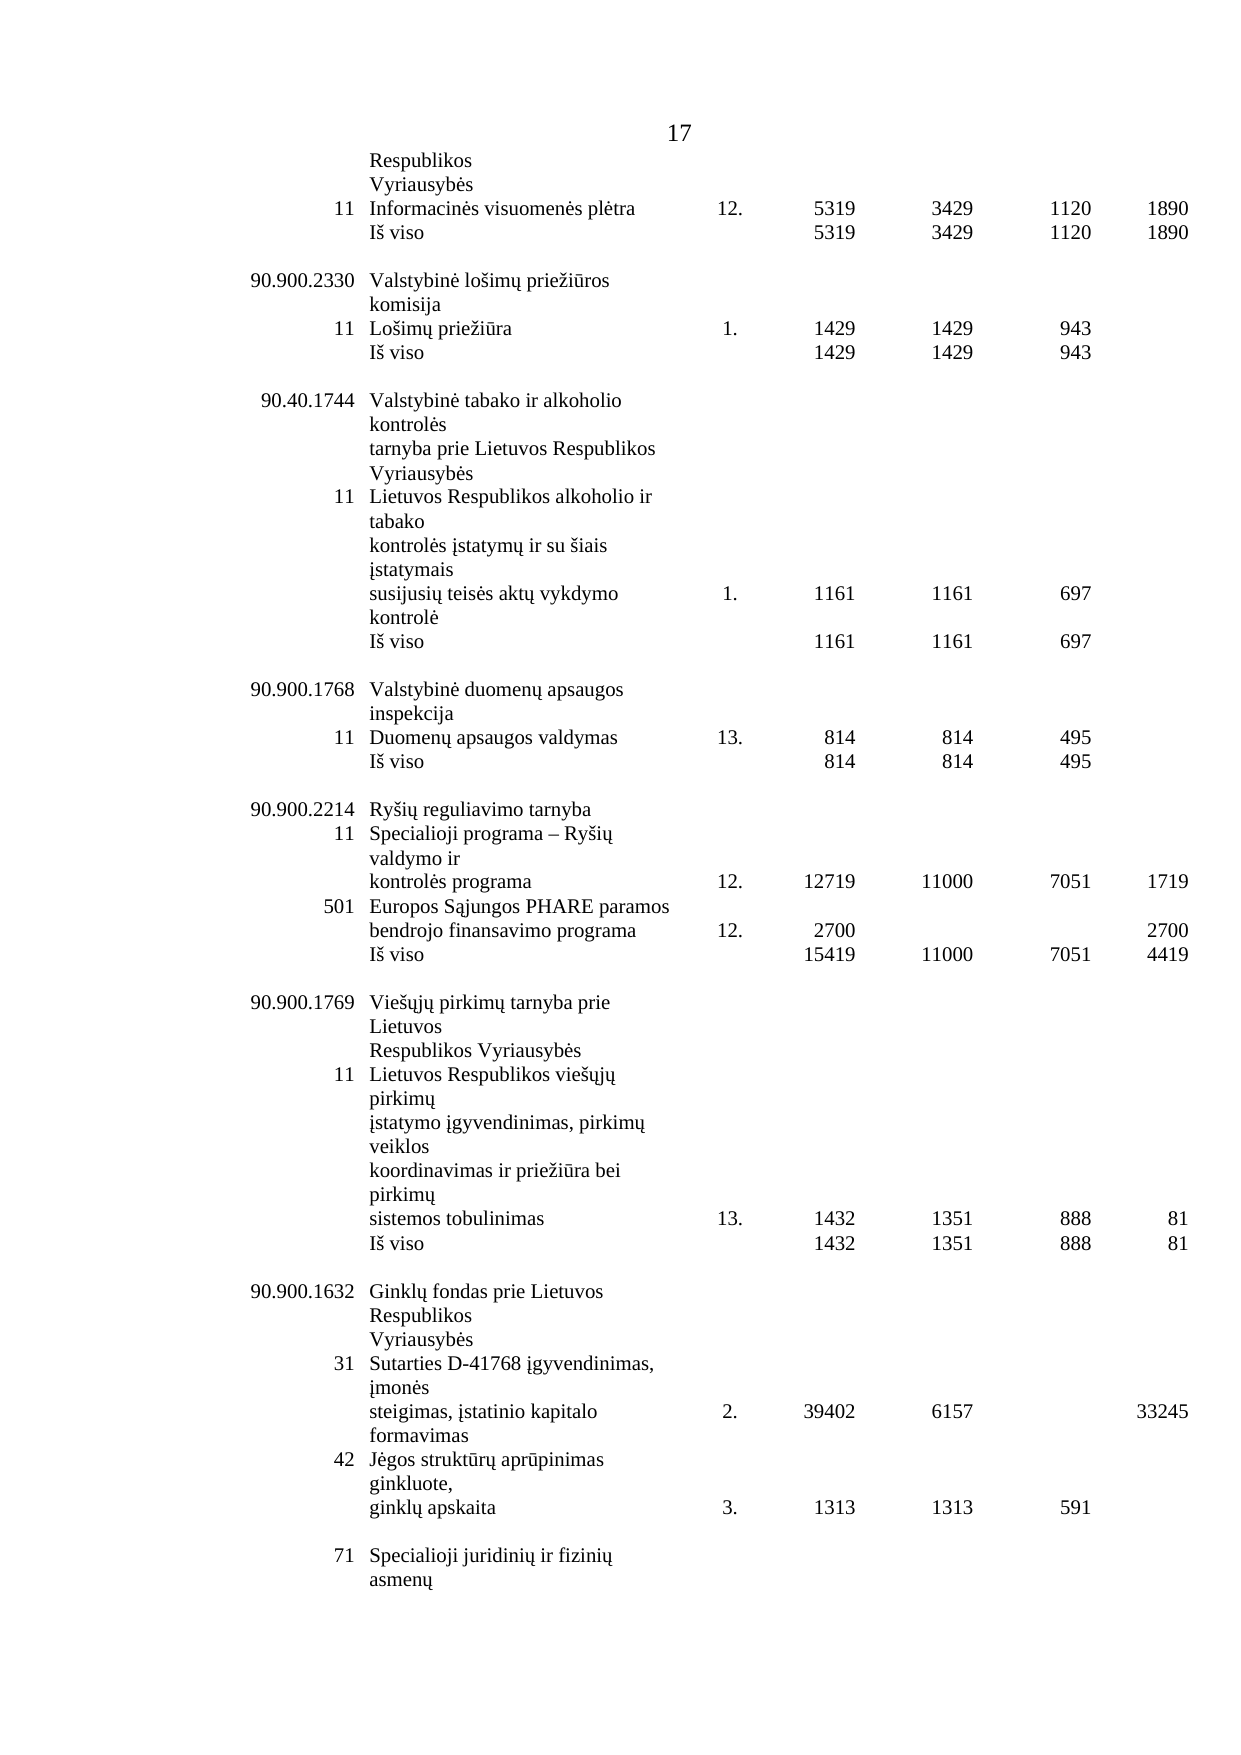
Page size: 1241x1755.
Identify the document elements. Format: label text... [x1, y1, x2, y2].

table_cell 90.900.2214 [177, 797, 362, 821]
table_cell [779, 1038, 863, 1062]
table_cell [177, 870, 362, 893]
table_cell [779, 990, 863, 1038]
table_cell [362, 653, 680, 677]
table_cell [863, 773, 980, 797]
table_cell [680, 436, 779, 460]
table_cell [1099, 1543, 1196, 1591]
table_cell [779, 436, 863, 460]
table_cell [680, 220, 779, 244]
table_cell [1099, 388, 1196, 436]
table_cell [680, 148, 779, 172]
table_cell [863, 1351, 980, 1399]
table_cell [177, 1038, 362, 1062]
table_cell 1161 [863, 629, 980, 653]
table_cell [680, 749, 779, 773]
table_cell [863, 1255, 980, 1278]
table_cell 11000 [863, 870, 980, 893]
table_cell 1161 [863, 581, 980, 629]
table_cell [863, 990, 980, 1038]
table_cell 5319 [779, 196, 863, 220]
table_cell [680, 244, 779, 268]
table_cell 1351 [863, 1230, 980, 1254]
table_cell [779, 460, 863, 484]
table_cell [980, 1110, 1098, 1158]
table_cell Valstybinė tabako ir alkoholio kontrolės [362, 388, 680, 436]
table_cell 1161 [779, 581, 863, 629]
table_cell [1099, 1158, 1196, 1206]
table_cell [779, 653, 863, 677]
table_cell 1429 [863, 340, 980, 364]
table_cell [1099, 316, 1196, 340]
table_cell 90.40.1744 [177, 388, 362, 436]
table_cell [980, 268, 1098, 316]
table_cell 39402 [779, 1399, 863, 1447]
table_cell [863, 677, 980, 725]
table_cell [980, 1399, 1098, 1447]
table_cell [177, 966, 362, 990]
table_cell Vyriausybės [362, 1327, 680, 1351]
table_cell [1099, 364, 1196, 388]
table_cell [362, 773, 680, 797]
table_cell koordinavimas ir priežiūra bei pirkimų [362, 1158, 680, 1206]
table_cell [680, 821, 779, 869]
table_cell 12. [680, 196, 779, 220]
table_cell [1099, 1519, 1196, 1543]
table_cell 5319 [779, 220, 863, 244]
table_cell [779, 797, 863, 821]
table_cell [863, 172, 980, 196]
table_cell [863, 364, 980, 388]
table_cell 1432 [779, 1206, 863, 1230]
table_cell 814 [863, 725, 980, 749]
table_cell 12719 [779, 870, 863, 893]
table_cell 31 [177, 1351, 362, 1399]
table_cell [779, 1327, 863, 1351]
table_cell [863, 485, 980, 533]
table_cell 1429 [779, 316, 863, 340]
table_cell tarnyba prie Lietuvos Respublikos [362, 436, 680, 460]
table_cell [980, 460, 1098, 484]
table_cell [980, 533, 1098, 581]
table_cell 888 [980, 1206, 1098, 1230]
table_cell 814 [863, 749, 980, 773]
table_cell [779, 1279, 863, 1327]
table_cell [1099, 1279, 1196, 1327]
table_cell Respublikos [362, 148, 680, 172]
table_cell [863, 894, 980, 918]
table_cell [779, 894, 863, 918]
table_cell [980, 388, 1098, 436]
table_cell 81 [1099, 1206, 1196, 1230]
table_cell [1099, 894, 1196, 918]
table_cell [980, 1519, 1098, 1543]
table_cell [680, 1351, 779, 1399]
table_cell [779, 677, 863, 725]
table_cell Vyriausybės [362, 460, 680, 484]
table_cell 90.900.1768 [177, 677, 362, 725]
table_cell susijusių teisės aktų vykdymo kontrolė [362, 581, 680, 629]
table_cell Lietuvos Respublikos viešųjų pirkimų [362, 1062, 680, 1110]
table_cell 814 [779, 749, 863, 773]
table_cell 11 [177, 316, 362, 340]
table_cell [362, 244, 680, 268]
table_cell [980, 1158, 1098, 1206]
table_cell [680, 388, 779, 436]
table_cell [980, 1062, 1098, 1110]
table_cell [1099, 773, 1196, 797]
table_cell [779, 364, 863, 388]
table_cell Specialioji juridinių ir fizinių asmenų [362, 1543, 680, 1591]
table_cell Iš viso [362, 220, 680, 244]
table_cell 1. [680, 581, 779, 629]
table_cell 1313 [863, 1495, 980, 1519]
table_cell Sutarties D-41768 įgyvendinimas, įmonės [362, 1351, 680, 1399]
table_cell [177, 1110, 362, 1158]
table_cell [680, 677, 779, 725]
table_cell 1432 [779, 1230, 863, 1254]
table_cell [1099, 653, 1196, 677]
table_cell [680, 966, 779, 990]
table_cell [177, 364, 362, 388]
table_cell [863, 436, 980, 460]
table_cell [362, 364, 680, 388]
table_cell [1099, 797, 1196, 821]
table_cell [680, 172, 779, 196]
table_cell [1099, 244, 1196, 268]
table_cell 33245 [1099, 1399, 1196, 1447]
table_cell [177, 172, 362, 196]
table_cell [680, 990, 779, 1038]
table_cell [863, 388, 980, 436]
table_cell [779, 533, 863, 581]
table_cell [680, 1110, 779, 1158]
table_cell 7051 [980, 942, 1098, 966]
table_cell [1099, 749, 1196, 773]
table_cell [177, 340, 362, 364]
table_cell [863, 918, 980, 942]
table_cell Lietuvos Respublikos alkoholio ir tabako [362, 485, 680, 533]
table_cell 1719 [1099, 870, 1196, 893]
table_cell ginklų apskaita [362, 1495, 680, 1519]
table_cell [177, 942, 362, 966]
table_cell Valstybinė lošimų priežiūros komisija [362, 268, 680, 316]
table_cell [863, 653, 980, 677]
table_cell [980, 918, 1098, 942]
table_cell 11 [177, 1062, 362, 1110]
table_cell [1099, 581, 1196, 629]
table_cell 4419 [1099, 942, 1196, 966]
table_cell [177, 220, 362, 244]
table_cell [863, 797, 980, 821]
table_cell Ryšių reguliavimo tarnyba [362, 797, 680, 821]
table_cell [1099, 1495, 1196, 1519]
table_cell 42 [177, 1447, 362, 1495]
table_cell [863, 1062, 980, 1110]
table_cell [177, 749, 362, 773]
table_cell [779, 1447, 863, 1495]
table_cell [779, 1519, 863, 1543]
table_cell 90.900.2330 [177, 268, 362, 316]
table_cell kontrolės įstatymų ir su šiais įstatymais [362, 533, 680, 581]
table_cell [680, 268, 779, 316]
table_cell [680, 460, 779, 484]
table_cell [1099, 677, 1196, 725]
table_cell 90.900.1632 [177, 1279, 362, 1327]
table_cell [863, 268, 980, 316]
table_cell [779, 388, 863, 436]
table_cell 7051 [980, 870, 1098, 893]
table_cell 501 [177, 894, 362, 918]
table_cell [863, 1110, 980, 1158]
table_cell [863, 1519, 980, 1543]
table_cell [1099, 1110, 1196, 1158]
table_cell [980, 990, 1098, 1038]
table_cell [980, 821, 1098, 869]
table_cell [779, 1062, 863, 1110]
table_cell [863, 244, 980, 268]
table_cell [863, 1158, 980, 1206]
table_cell 1120 [980, 220, 1098, 244]
table_cell [779, 485, 863, 533]
table_cell Duomenų apsaugos valdymas [362, 725, 680, 749]
table_cell bendrojo finansavimo programa [362, 918, 680, 942]
table_cell [863, 1038, 980, 1062]
table_cell [680, 1543, 779, 1591]
table_cell 13. [680, 725, 779, 749]
table_cell [980, 1327, 1098, 1351]
table_cell [680, 1038, 779, 1062]
table_cell [680, 942, 779, 966]
table_cell 12. [680, 870, 779, 893]
table_cell 1429 [863, 316, 980, 340]
table_cell [980, 1351, 1098, 1399]
table_cell [1099, 725, 1196, 749]
table_cell [779, 1158, 863, 1206]
table_cell 13. [680, 1206, 779, 1230]
table_cell [980, 436, 1098, 460]
table_cell [177, 148, 362, 172]
table_cell [1099, 340, 1196, 364]
table_cell [177, 1255, 362, 1278]
table_cell [1099, 172, 1196, 196]
table_cell [177, 918, 362, 942]
table_cell 943 [980, 316, 1098, 340]
table_cell [980, 966, 1098, 990]
table_cell 1. [680, 316, 779, 340]
table_cell [863, 533, 980, 581]
table_cell įstatymo įgyvendinimas, pirkimų veiklos [362, 1110, 680, 1158]
table_cell [1099, 1447, 1196, 1495]
table_cell 1161 [779, 629, 863, 653]
table_cell [779, 1110, 863, 1158]
table_cell [863, 821, 980, 869]
table_cell [863, 1279, 980, 1327]
table_cell kontrolės programa [362, 870, 680, 893]
table_cell 814 [779, 725, 863, 749]
table_cell [779, 268, 863, 316]
table_cell Iš viso [362, 749, 680, 773]
table_cell [680, 773, 779, 797]
table_cell [177, 629, 362, 653]
table_cell [1099, 1255, 1196, 1278]
table_cell [1099, 1038, 1196, 1062]
table_cell 1890 [1099, 196, 1196, 220]
table_cell [980, 148, 1098, 172]
table_cell [680, 1062, 779, 1110]
table_cell [1099, 148, 1196, 172]
table_cell [177, 460, 362, 484]
table_cell sistemos tobulinimas [362, 1206, 680, 1230]
table_cell [863, 966, 980, 990]
table_cell [980, 1038, 1098, 1062]
table_cell [680, 629, 779, 653]
table_cell [980, 894, 1098, 918]
table_cell 71 [177, 1543, 362, 1591]
table_cell [177, 1206, 362, 1230]
table_cell [980, 1543, 1098, 1591]
table_cell [680, 1158, 779, 1206]
table_cell [1099, 1351, 1196, 1399]
table_cell [980, 1447, 1098, 1495]
table_cell [980, 485, 1098, 533]
table_cell 3. [680, 1495, 779, 1519]
table_cell [863, 1327, 980, 1351]
table_cell [863, 148, 980, 172]
table_cell [680, 1447, 779, 1495]
table_cell [680, 364, 779, 388]
table_cell [863, 460, 980, 484]
table_cell 81 [1099, 1230, 1196, 1254]
table_cell 6157 [863, 1399, 980, 1447]
table_cell 1890 [1099, 220, 1196, 244]
table_cell [680, 340, 779, 364]
table_cell Lošimų priežiūra [362, 316, 680, 340]
table_cell 2700 [1099, 918, 1196, 942]
table_cell 2700 [779, 918, 863, 942]
table_cell [980, 244, 1098, 268]
table_cell [177, 533, 362, 581]
table_cell [362, 966, 680, 990]
table_cell [980, 797, 1098, 821]
table_cell Viešųjų pirkimų tarnyba prie Lietuvos [362, 990, 680, 1038]
table_cell [980, 1279, 1098, 1327]
table_cell [863, 1447, 980, 1495]
table_cell [1099, 990, 1196, 1038]
table_cell Specialioji programa – Ryšių valdymo ir [362, 821, 680, 869]
table_cell 3429 [863, 220, 980, 244]
table_cell [779, 1255, 863, 1278]
table_cell 11 [177, 485, 362, 533]
table_cell 1429 [779, 340, 863, 364]
table_cell [680, 1279, 779, 1327]
table_cell [177, 1158, 362, 1206]
table_cell [177, 436, 362, 460]
table_cell [1099, 485, 1196, 533]
table_cell [1099, 460, 1196, 484]
table_cell [680, 533, 779, 581]
table_cell 11000 [863, 942, 980, 966]
table_cell [863, 1543, 980, 1591]
table_cell [680, 1519, 779, 1543]
table_cell [177, 653, 362, 677]
table_cell [980, 773, 1098, 797]
table_cell [177, 1519, 362, 1543]
table_cell Vyriausybės [362, 172, 680, 196]
table_cell 888 [980, 1230, 1098, 1254]
table_cell 1313 [779, 1495, 863, 1519]
table_cell 12. [680, 918, 779, 942]
table_cell 11 [177, 821, 362, 869]
table_cell [779, 821, 863, 869]
table_cell 495 [980, 725, 1098, 749]
table_cell Iš viso [362, 629, 680, 653]
table_cell 1120 [980, 196, 1098, 220]
table_cell Iš viso [362, 1230, 680, 1254]
table_cell [680, 485, 779, 533]
table_cell 3429 [863, 196, 980, 220]
table_cell [362, 1519, 680, 1543]
table_cell [1099, 268, 1196, 316]
table_cell Jėgos struktūrų aprūpinimas ginkluote, [362, 1447, 680, 1495]
table_cell [177, 773, 362, 797]
table_cell [177, 1495, 362, 1519]
table_cell [1099, 821, 1196, 869]
table_cell [779, 172, 863, 196]
table_cell Iš viso [362, 942, 680, 966]
table_cell [177, 581, 362, 629]
table_cell [779, 244, 863, 268]
table_cell [680, 1230, 779, 1254]
table_cell 697 [980, 629, 1098, 653]
table_cell 15419 [779, 942, 863, 966]
table_cell [680, 797, 779, 821]
table_cell [362, 1255, 680, 1278]
table_cell [680, 1327, 779, 1351]
table_cell Europos Sąjungos PHARE paramos [362, 894, 680, 918]
table_cell 697 [980, 581, 1098, 629]
table_cell Valstybinė duomenų apsaugos inspekcija [362, 677, 680, 725]
table_cell [1099, 629, 1196, 653]
table_cell 495 [980, 749, 1098, 773]
table_cell [1099, 1062, 1196, 1110]
table_cell [980, 653, 1098, 677]
table_cell Iš viso [362, 340, 680, 364]
table_cell 943 [980, 340, 1098, 364]
table_cell [177, 1399, 362, 1447]
table_cell [980, 1255, 1098, 1278]
table_cell 11 [177, 725, 362, 749]
table_cell Respublikos Vyriausybės [362, 1038, 680, 1062]
table_cell [779, 148, 863, 172]
table_cell [177, 244, 362, 268]
table_cell [177, 1327, 362, 1351]
table_cell 2. [680, 1399, 779, 1447]
table_cell 591 [980, 1495, 1098, 1519]
table_cell [980, 677, 1098, 725]
table_cell [980, 172, 1098, 196]
table_cell [1099, 966, 1196, 990]
table_cell 1351 [863, 1206, 980, 1230]
table_cell [177, 1230, 362, 1254]
table_cell Informacinės visuomenės plėtra [362, 196, 680, 220]
table_cell [680, 1255, 779, 1278]
table_cell steigimas, įstatinio kapitalo formavimas [362, 1399, 680, 1447]
table_cell 90.900.1769 [177, 990, 362, 1038]
table_cell [1099, 436, 1196, 460]
table_cell [779, 1543, 863, 1591]
table_cell [779, 1351, 863, 1399]
table_cell [980, 364, 1098, 388]
table_cell [1099, 533, 1196, 581]
table_cell [779, 773, 863, 797]
table_cell [1099, 1327, 1196, 1351]
table_cell 11 [177, 196, 362, 220]
table_cell [779, 966, 863, 990]
table_cell [680, 894, 779, 918]
table_cell Ginklų fondas prie Lietuvos Respublikos [362, 1279, 680, 1327]
table_cell [680, 653, 779, 677]
